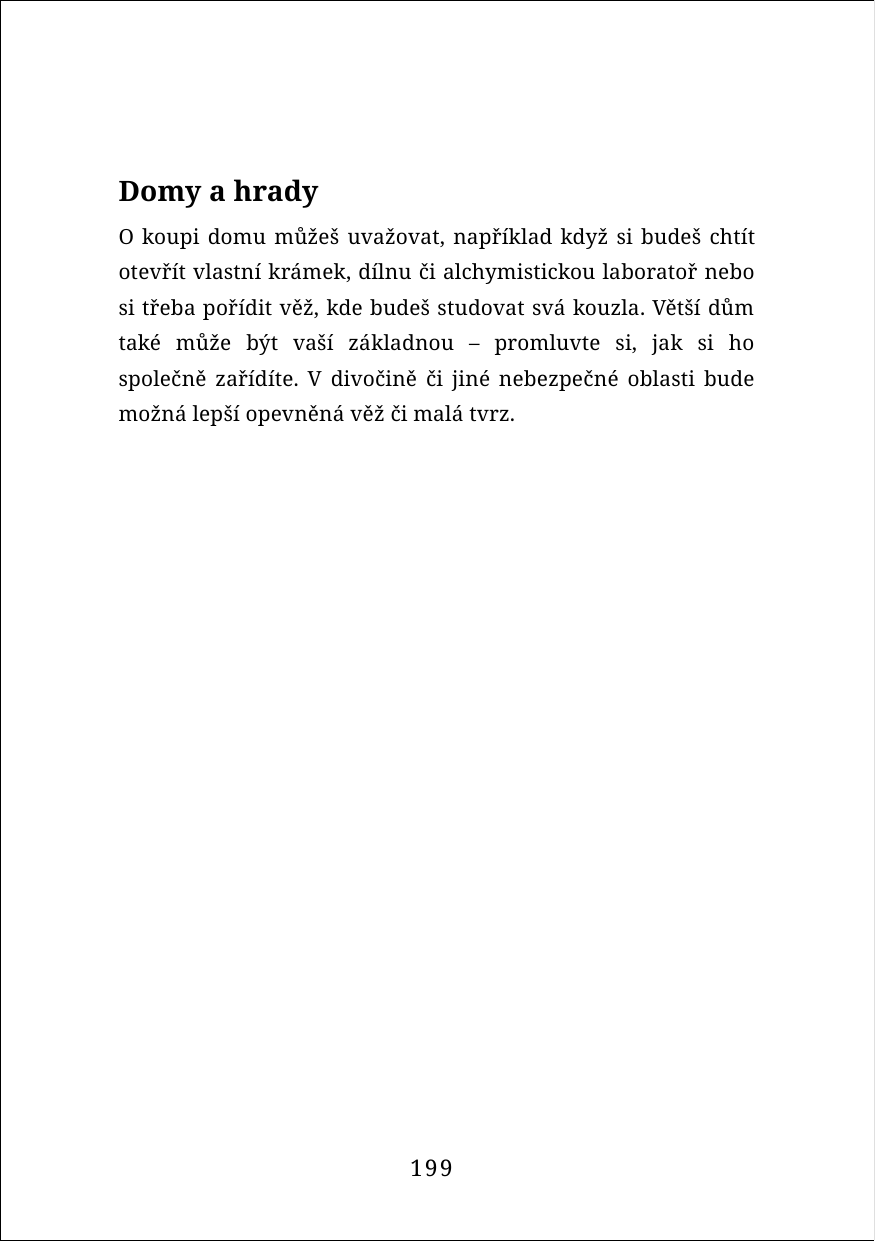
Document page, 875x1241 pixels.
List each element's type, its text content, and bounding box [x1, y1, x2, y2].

subtitle Domy a hrady [118, 172, 756, 210]
text O koupi domu můžeš uvažovat, například když si budeš chtít otevřít vlastní krámek, dílnu či alchymistickou laboratoř nebo si třeba pořídit věž, kde budeš studovat svá kouzla. Větší dům také může být vaší základnou – promluvte si, jak si ho společně zařídíte. V divočině či jiné nebezpečné oblasti bude možná lepší opevněná věž či malá tvrz. [118, 222, 756, 428]
